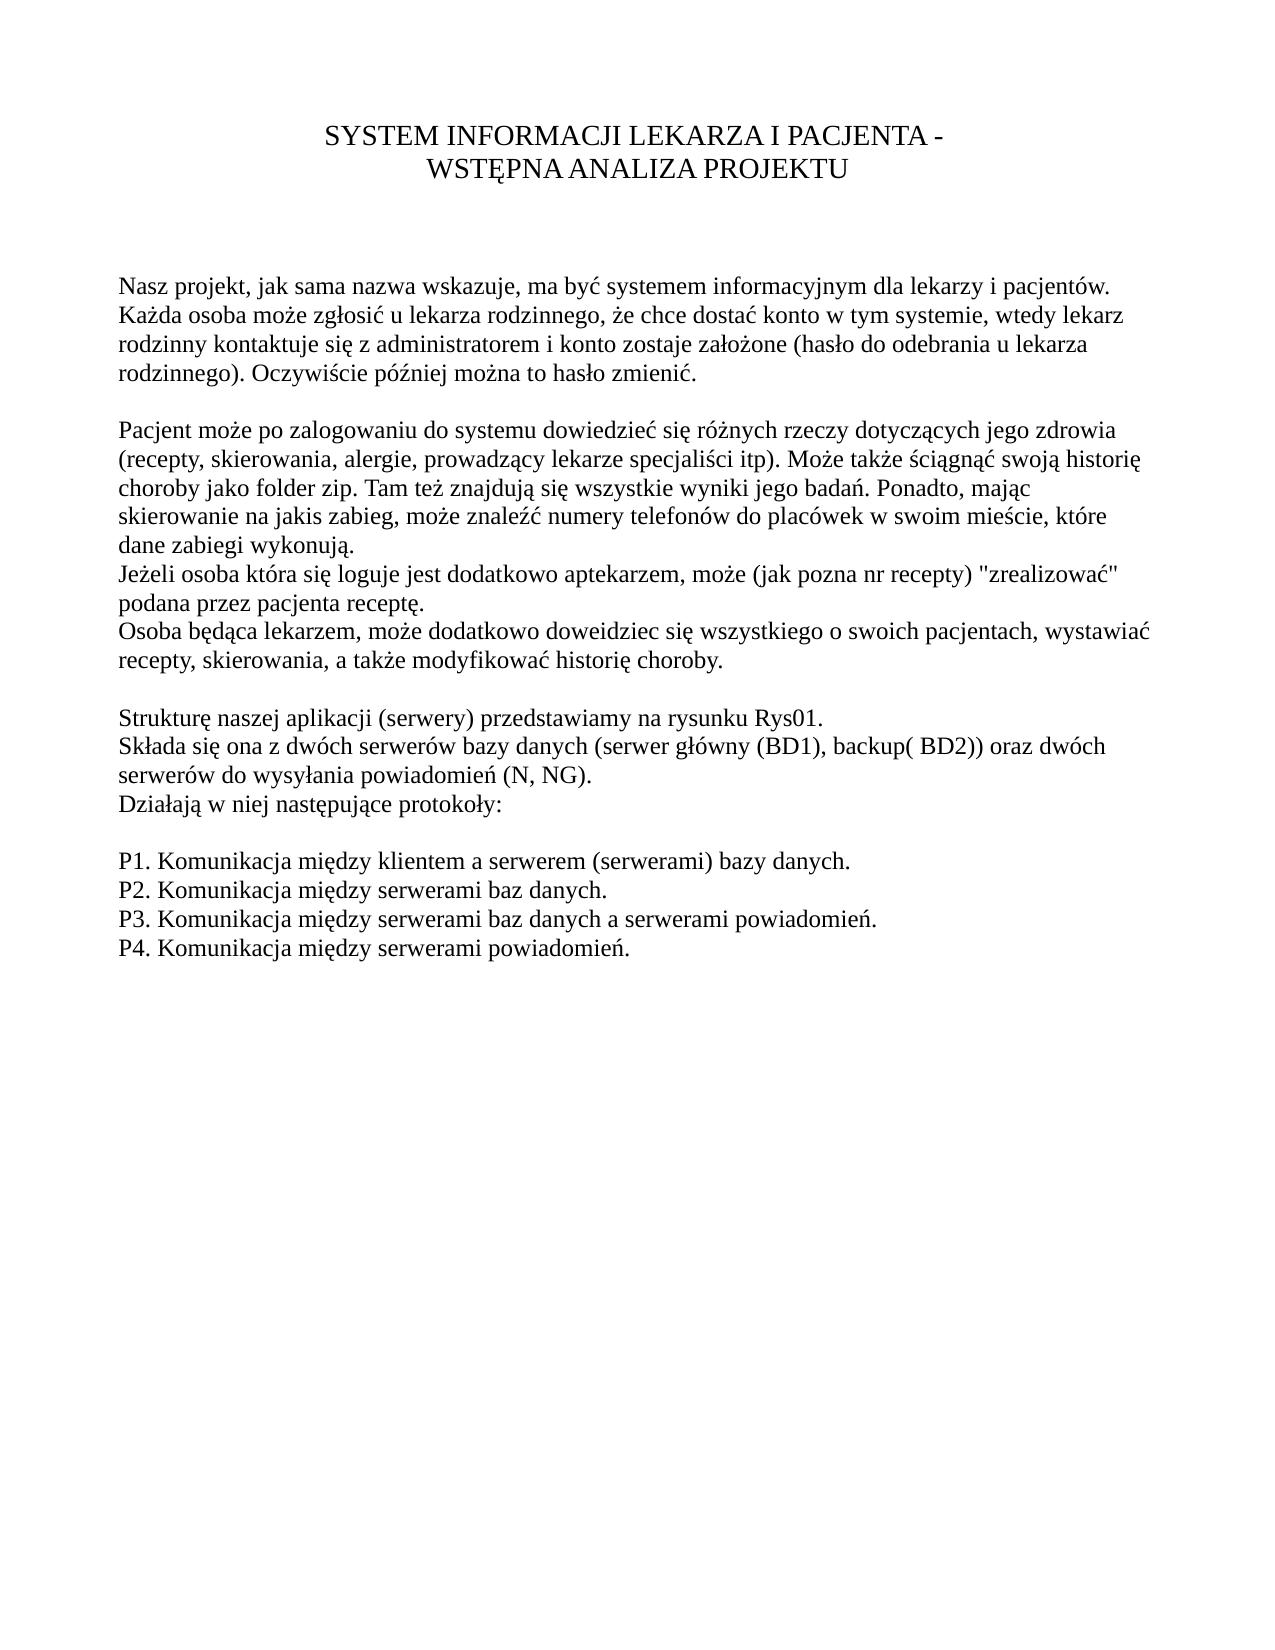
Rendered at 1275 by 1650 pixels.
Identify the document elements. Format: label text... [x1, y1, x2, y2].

text Nasz projekt, jak sama nazwa wskazuje, ma być systemem informacyjnym dla lekarzy i pacjentów. Każda osoba może zgłosić u lekarza rodzinnego, że chce dostać konto w tym systemie, wtedy lekarz rodzinny kontaktuje się z administratorem i konto zostaje założone (hasło do odebrania u lekarza rodzinnego). Oczywiście później można to hasło zmienić. [118, 271, 1157, 386]
text Osoba będąca lekarzem, może dodatkowo doweidziec się wszystkiego o swoich pacjentach, wystawiać recepty, skierowania, a także modyfikować historię choroby. [118, 616, 1157, 674]
text P2. Komunikacja między serwerami baz danych. [118, 875, 1157, 904]
text Działają w niej następujące protokoły: [118, 789, 1157, 818]
text Składa się ona z dwóch serwerów bazy danych (serwer główny (BD1), backup( BD2)) oraz dwóch serwerów do wysyłania powiadomień (N, NG). [118, 731, 1157, 789]
text Jeżeli osoba która się loguje jest dodatkowo aptekarzem, może (jak pozna nr recepty) "zrealizować" podana przez pacjenta receptę. [118, 559, 1157, 616]
text P3. Komunikacja między serwerami baz danych a serwerami powiadomień. [118, 904, 1157, 933]
text WSTĘPNA ANALIZA PROJEKTU [118, 152, 1157, 185]
text Strukturę naszej aplikacji (serwery) przedstawiamy na rysunku Rys01. [118, 703, 1157, 731]
text P4. Komunikacja między serwerami powiadomień. [118, 933, 1157, 961]
text P1. Komunikacja między klientem a serwerem (serwerami) bazy danych. [118, 846, 1157, 875]
text SYSTEM INFORMACJI LEKARZA I PACJENTA - [118, 118, 1157, 152]
text Pacjent może po zalogowaniu do systemu dowiedzieć się różnych rzeczy dotyczących jego zdrowia (recepty, skierowania, alergie, prowadzący lekarze specjaliści itp). Może także ściągnąć swoją historię choroby jako folder zip. Tam też znajdują się wszystkie wyniki jego badań. Ponadto, mając skierowanie na jakis zabieg, może znaleźć numery telefonów do placówek w swoim mieście, które dane zabiegi wykonują. [118, 415, 1157, 559]
